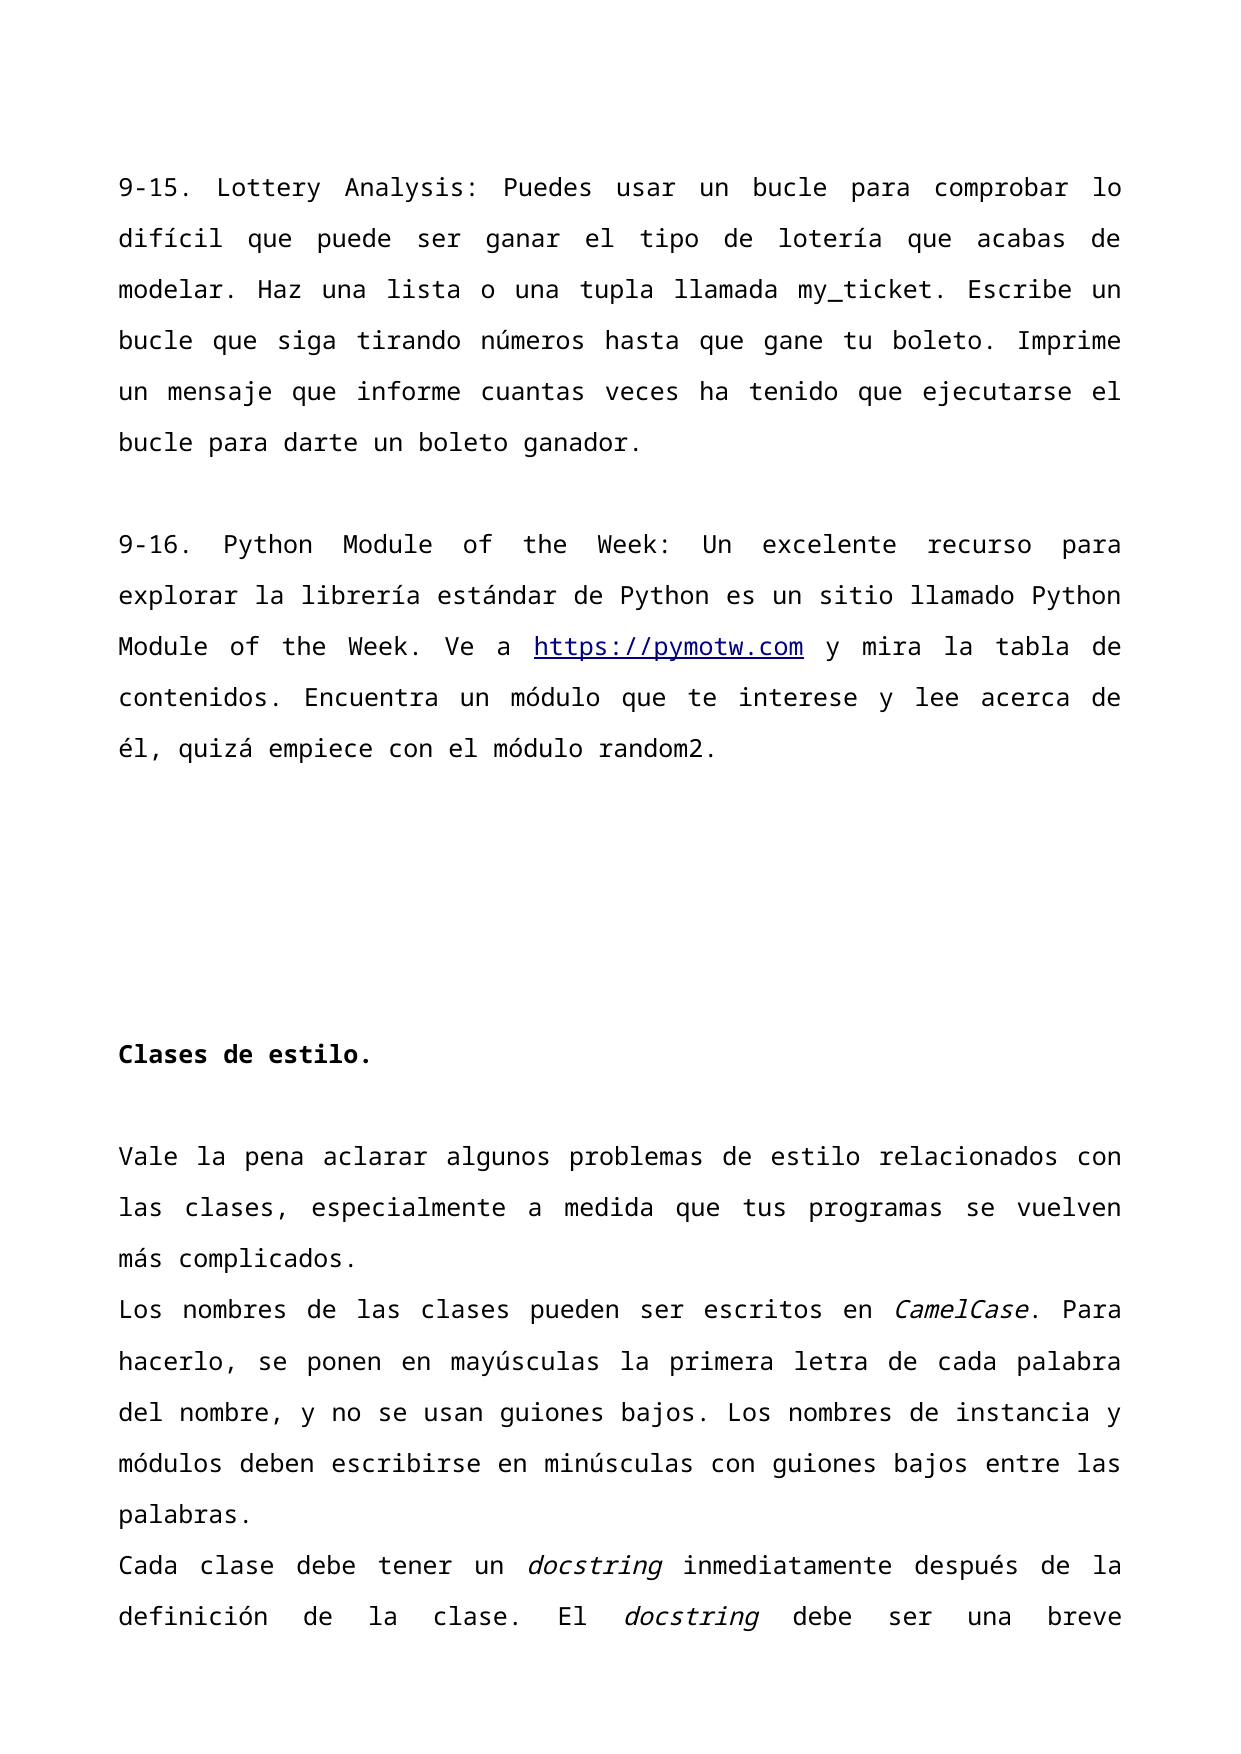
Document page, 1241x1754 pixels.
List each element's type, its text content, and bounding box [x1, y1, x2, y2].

text Los nombres de las clases pueden ser escritos en CamelCase. Para hacerlo, se ponen en mayúsculas la primera letra de cada palabra del nombre, y no se usan guiones bajos. Los nombres de instancia y módulos deben escribirse en minúsculas con guiones bajos entre las palabras. [118, 1292, 1122, 1530]
text Clases de estilo. [118, 1037, 1122, 1071]
text 9-16. Python Module of the Week: Un excelente recurso para explorar la librería estándar de Python es un sitio llamado Python Module of the Week. Ve a https://pymotw.com y mira la tabla de contenidos. Encuentra un módulo que te interese y lee acerca de él, quizá empiece con el módulo random2. [118, 526, 1122, 765]
text Cada clase debe tener un docstring inmediatamente después de la definición de la clase. El docstring debe ser una breve [118, 1547, 1122, 1632]
text 9-15. Lottery Analysis: Puedes usar un bucle para comprobar lo difícil que puede ser ganar el tipo de lotería que acabas de modelar. Haz una lista o una tupla llamada my_ticket. Escribe un bucle que siga tirando números hasta que gane tu boleto. Imprime un mensaje que informe cuantas veces ha tenido que ejecutarse el bucle para darte un boleto ganador. [118, 169, 1122, 458]
text Vale la pena aclarar algunos problemas de estilo relacionados con las clases, especialmente a medida que tus programas se vuelven más complicados. [118, 1139, 1122, 1275]
